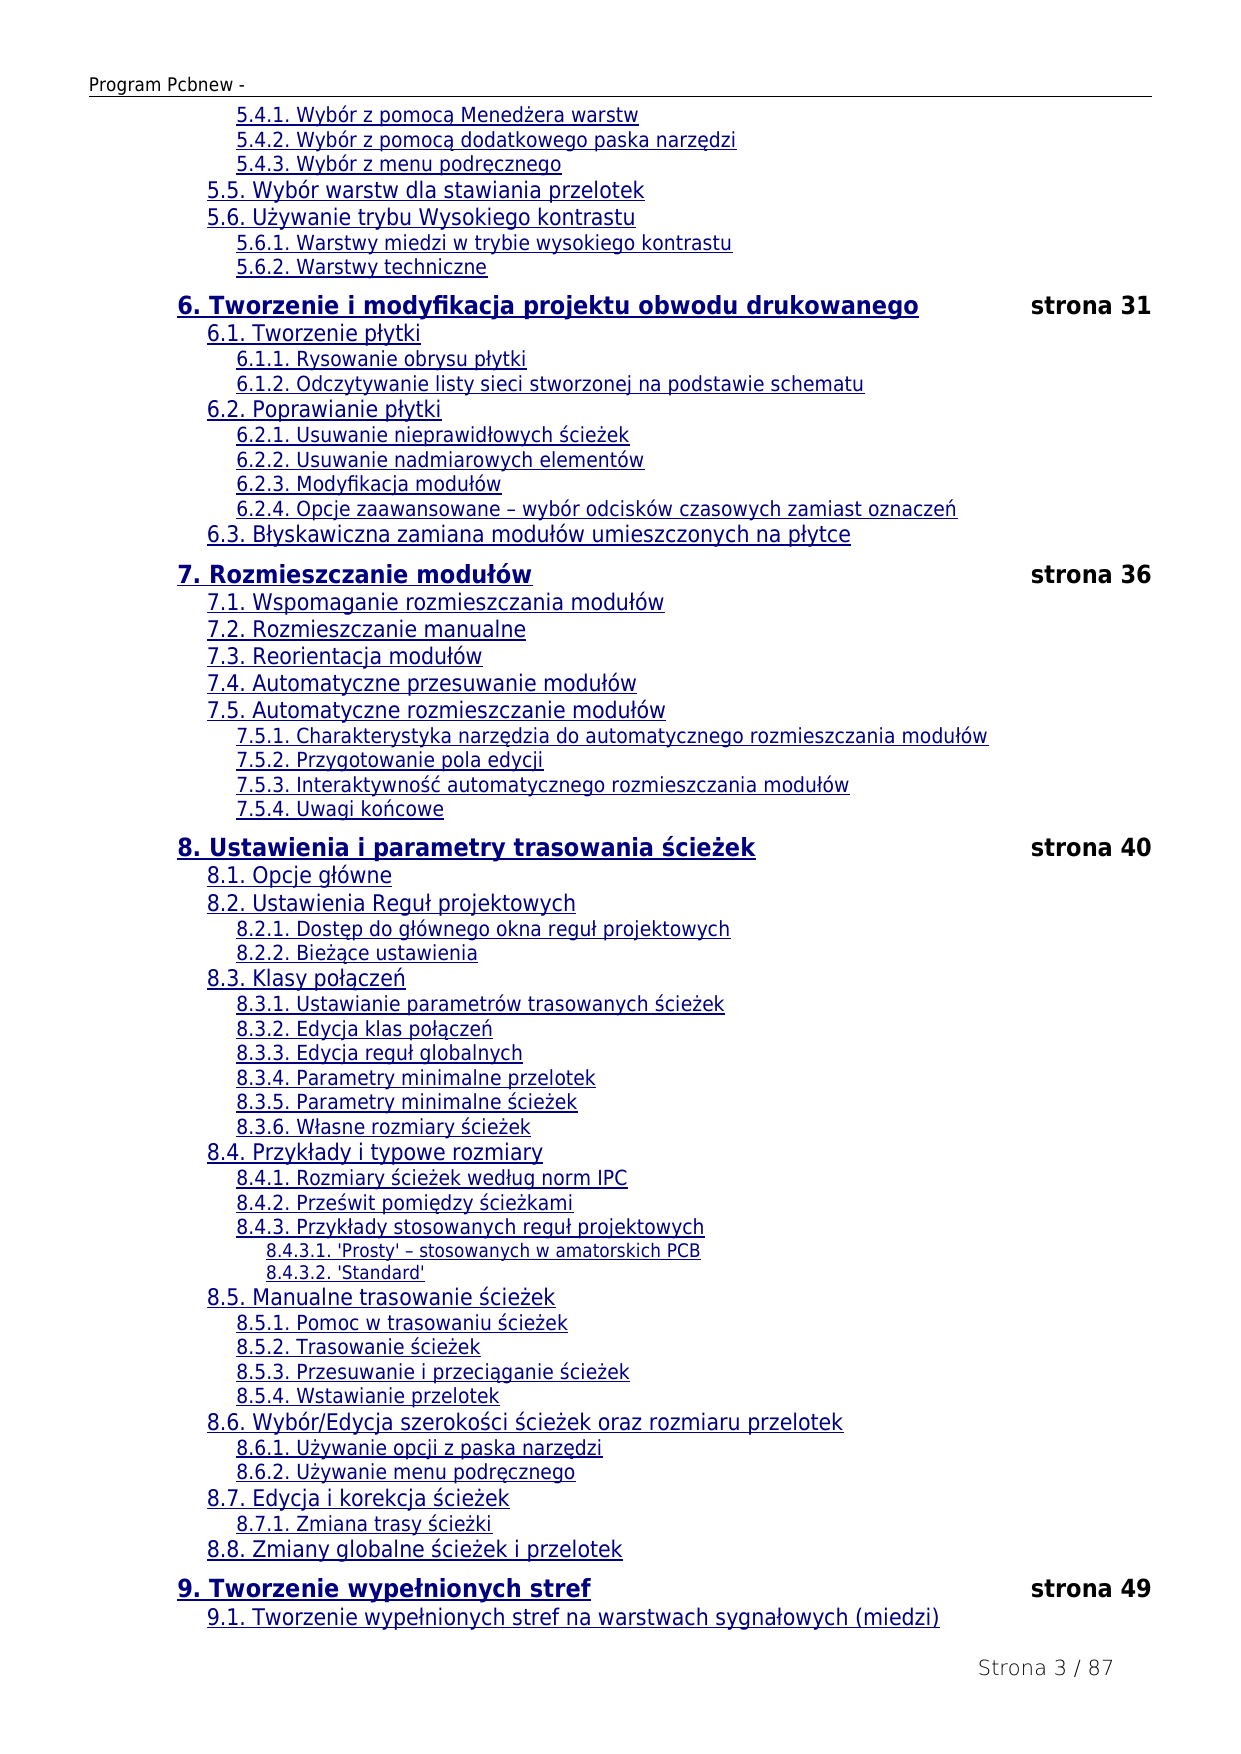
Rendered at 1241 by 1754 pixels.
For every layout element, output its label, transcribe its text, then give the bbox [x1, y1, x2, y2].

text 6.1. Tworzenie płytki [207, 320, 1152, 347]
text 7.2. Rozmieszczanie manualne [207, 616, 1152, 643]
text 8.6.1. Używanie opcji z paska narzędzi [236, 1436, 1152, 1460]
text 6.2.3. Modyfikacja modułów [236, 472, 1152, 497]
text 8.5.3. Przesuwanie i przeciąganie ścieżek [236, 1359, 1152, 1384]
text 8.5.4. Wstawianie przelotek [236, 1384, 1152, 1408]
text 8.4. Przykłady i typowe rozmiary [207, 1139, 1152, 1166]
text 5.5. Wybór warstw dla stawiania przelotek [207, 177, 1152, 204]
text 7.5.3. Interaktywność automatycznego rozmieszczania modułów [236, 773, 1152, 797]
text 7.5.2. Przygotowanie pola edycji [236, 748, 1152, 773]
text 8.5. Manualne trasowanie ścieżek [207, 1284, 1152, 1311]
text 8.3.2. Edycja klas połączeń [236, 1017, 1152, 1041]
text 8.3.3. Edycja reguł globalnych [236, 1041, 1152, 1066]
text 8.3.1. Ustawianie parametrów trasowanych ścieżek [236, 992, 1152, 1017]
text 8.3.6. Własne rozmiary ścieżek [236, 1115, 1152, 1139]
text 8. Ustawienia i parametry trasowania ścieżek strona 40 [177, 833, 1152, 862]
text 6.2. Poprawianie płytki [207, 396, 1152, 423]
text 6.3. Błyskawiczna zamiana modułów umieszczonych na płytce [207, 521, 1152, 548]
text 8.4.3.1. 'Prosty' – stosowanych w amatorskich PCB [266, 1240, 1152, 1262]
text 9.1. Tworzenie wypełnionych stref na warstwach sygnałowych (miedzi) [207, 1604, 1152, 1631]
text 8.3.4. Parametry minimalne przelotek [236, 1066, 1152, 1090]
text 8.3.5. Parametry minimalne ścieżek [236, 1090, 1152, 1115]
text 8.7. Edycja i korekcja ścieżek [207, 1484, 1152, 1511]
text 5.4.3. Wybór z menu podręcznego [236, 152, 1152, 177]
text 8.2.2. Bieżące ustawienia [236, 941, 1152, 965]
text 6.2.1. Usuwanie nieprawidłowych ścieżek [236, 423, 1152, 448]
text 8.4.3. Przykłady stosowanych reguł projektowych [236, 1215, 1152, 1240]
text 5.6.2. Warstwy techniczne [236, 255, 1152, 280]
text 8.4.3.2. 'Standard' [266, 1262, 1152, 1284]
text 8.4.2. Prześwit pomiędzy ścieżkami [236, 1191, 1152, 1215]
text 8.2. Ustawienia Reguł projektowych [207, 889, 1152, 916]
text 7.5. Automatyczne rozmieszczanie modułów [207, 697, 1152, 724]
text 8.3. Klasy połączeń [207, 965, 1152, 992]
text 5.4.1. Wybór z pomocą Menedżera warstw [236, 103, 1152, 128]
text 8.1. Opcje główne [207, 862, 1152, 889]
text 5.4.2. Wybór z pomocą dodatkowego paska narzędzi [236, 128, 1152, 152]
text 8.4.1. Rozmiary ścieżek według norm IPC [236, 1166, 1152, 1191]
text 5.6.1. Warstwy miedzi w trybie wysokiego kontrastu [236, 231, 1152, 255]
text 7.5.1. Charakterystyka narzędzia do automatycznego rozmieszczania modułów [236, 724, 1152, 748]
text 6.1.1. Rysowanie obrysu płytki [236, 347, 1152, 372]
text 8.5.1. Pomoc w trasowaniu ścieżek [236, 1311, 1152, 1335]
text 8.5.2. Trasowanie ścieżek [236, 1335, 1152, 1359]
text 6.1.2. Odczytywanie listy sieci stworzonej na podstawie schematu [236, 372, 1152, 396]
text 6. Tworzenie i modyfikacja projektu obwodu drukowanego strona 31 [177, 291, 1152, 320]
text 7.4. Automatyczne przesuwanie modułów [207, 670, 1152, 697]
text 7.5.4. Uwagi końcowe [236, 797, 1152, 822]
text 6.2.2. Usuwanie nadmiarowych elementów [236, 448, 1152, 472]
text 7.3. Reorientacja modułów [207, 643, 1152, 670]
text 8.6. Wybór/Edycja szerokości ścieżek oraz rozmiaru przelotek [207, 1408, 1152, 1436]
text 5.6. Używanie trybu Wysokiego kontrastu [207, 204, 1152, 231]
text 9. Tworzenie wypełnionych stref strona 49 [177, 1575, 1152, 1604]
text 7.1. Wspomaganie rozmieszczania modułów [207, 589, 1152, 616]
text 6.2.4. Opcje zaawansowane – wybór odcisków czasowych zamiast oznaczeń [236, 497, 1152, 521]
text 7. Rozmieszczanie modułów strona 36 [177, 560, 1152, 589]
text 8.8. Zmiany globalne ścieżek i przelotek [207, 1536, 1152, 1563]
text 8.2.1. Dostęp do głównego okna reguł projektowych [236, 916, 1152, 941]
text 8.7.1. Zmiana trasy ścieżki [236, 1511, 1152, 1536]
text 8.6.2. Używanie menu podręcznego [236, 1460, 1152, 1484]
